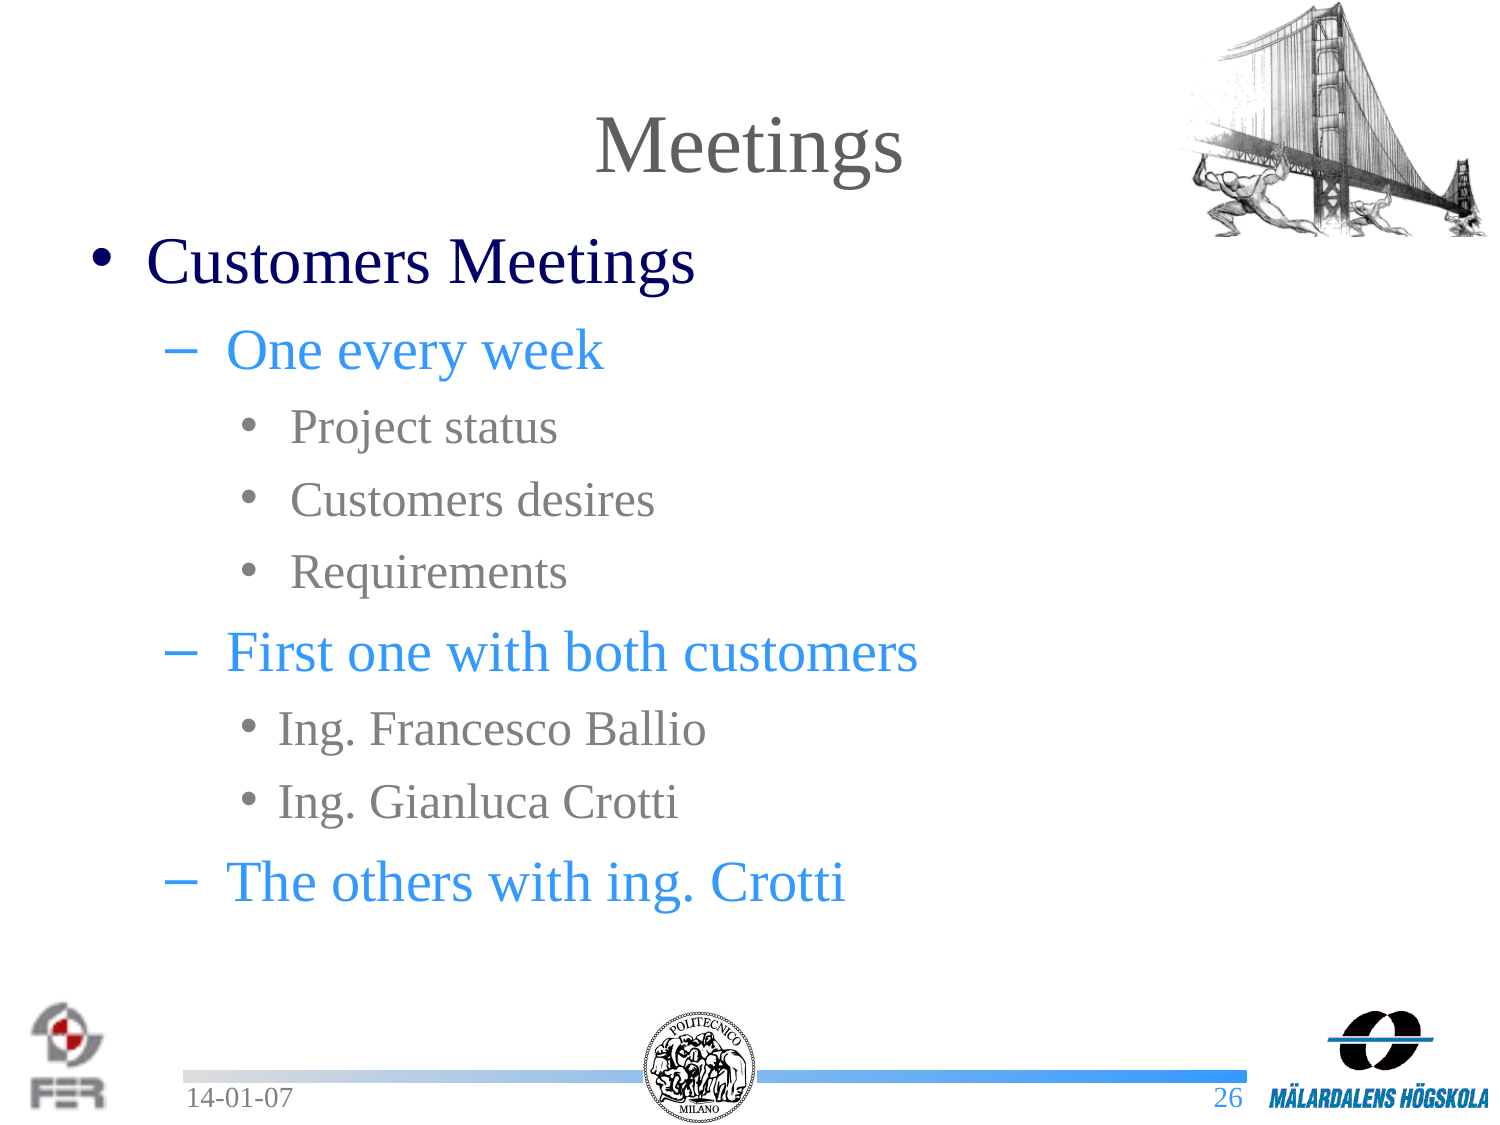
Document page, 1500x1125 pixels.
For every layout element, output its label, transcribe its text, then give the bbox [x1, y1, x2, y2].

picture [643, 1011, 757, 1123]
picture [1175, 0, 1488, 237]
text_box [1186, 1070, 1258, 1114]
picture [1269, 1011, 1488, 1108]
picture [1368, 1093, 1374, 1104]
picture [29, 987, 107, 1125]
picture [1454, 1091, 1459, 1108]
picture [1435, 1096, 1441, 1104]
text_box 14-01-07 [171, 1070, 396, 1114]
title Meetings [75, 45, 1175, 209]
list Customers Meetings One every week Project status Customers desires Requirements First one with both customers Ing. Francesco Ballio Ing. Gianluca Crotti The others with ing. Crotti [75, 209, 1426, 952]
